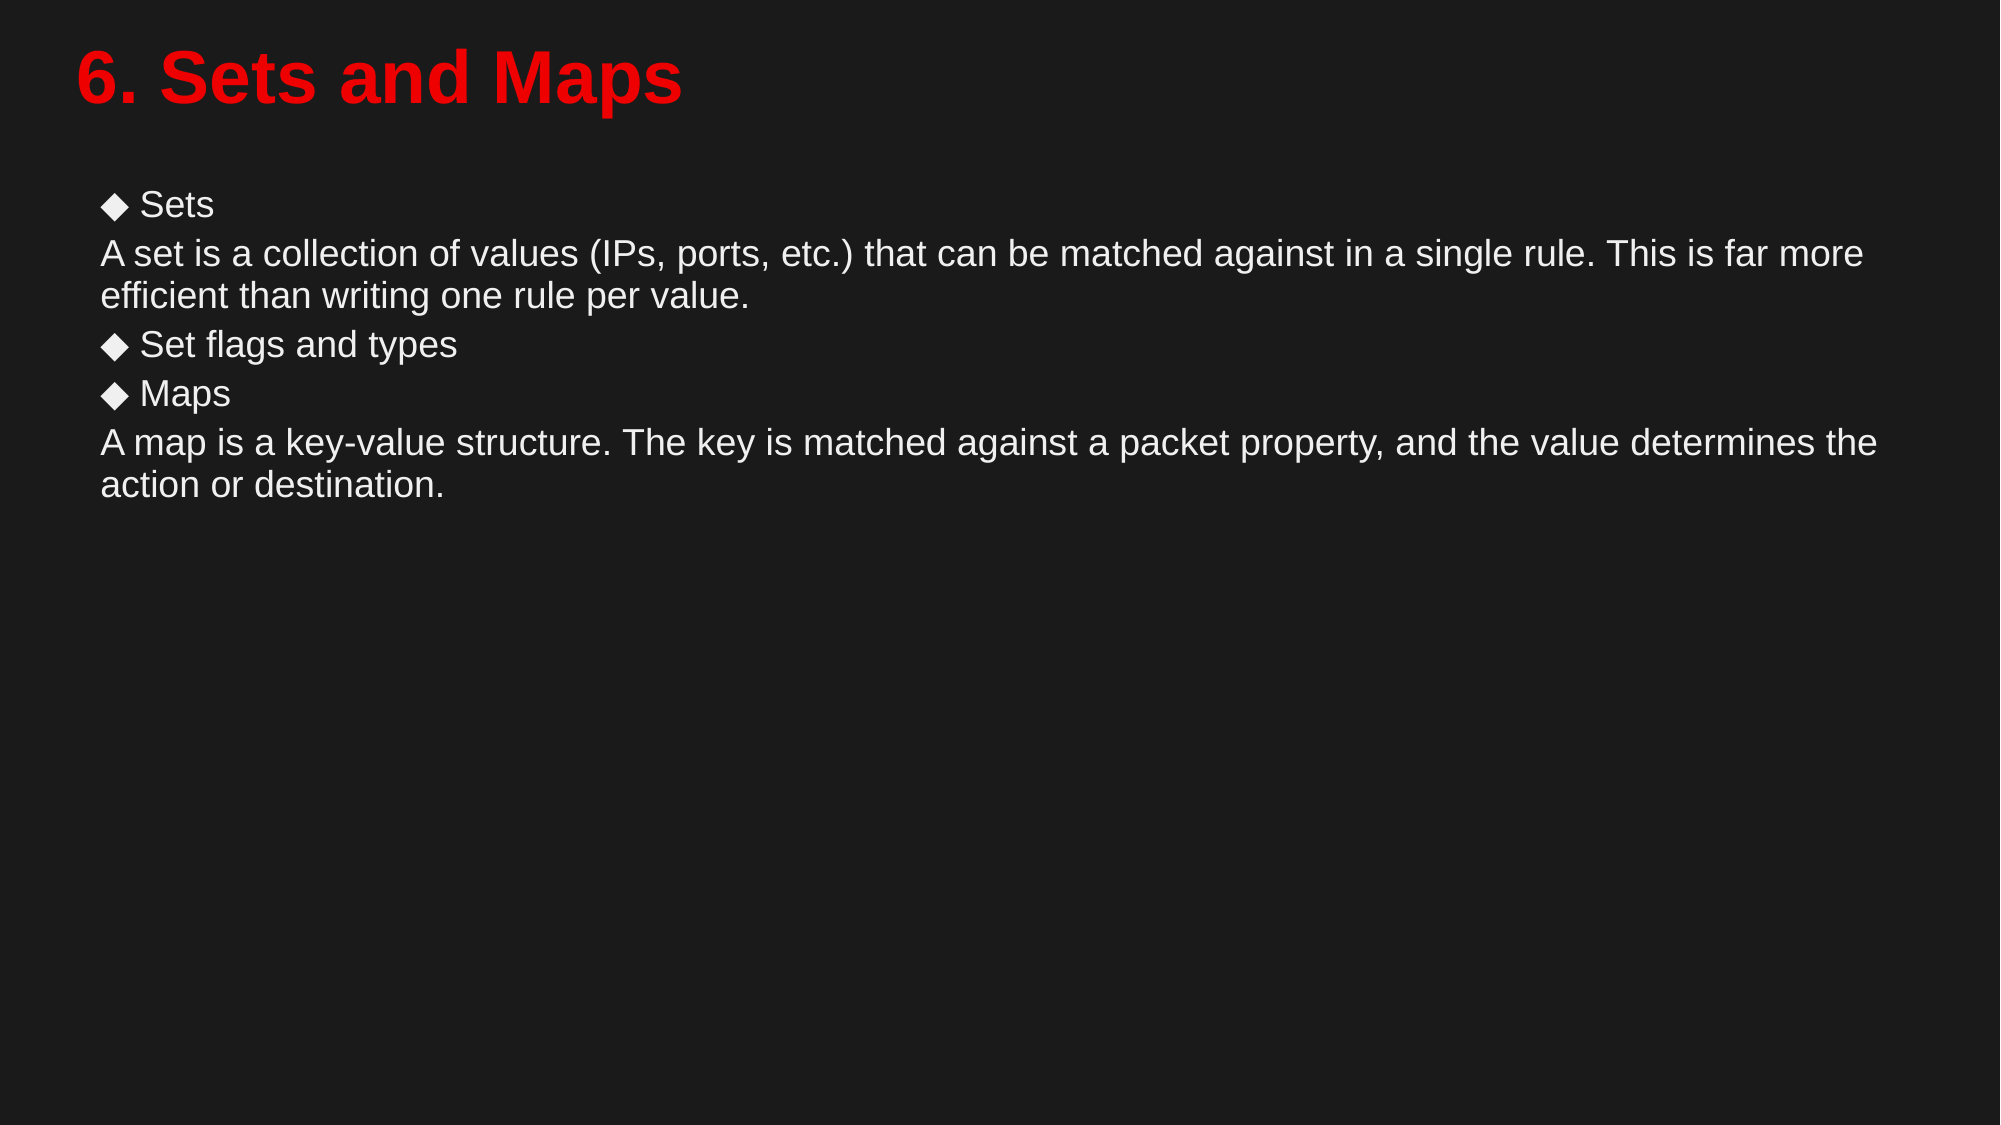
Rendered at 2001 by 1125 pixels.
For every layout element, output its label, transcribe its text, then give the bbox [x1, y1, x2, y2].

text_box ◆ Sets A set is a collection of values (IPs, ports, etc.) that can be matched against in a single rule. This is far more efficient than writing one rule per value. ◆ Set flags and types ◆ Maps A map is a key-value structure. The key is matched against a packet property, and the value determines the action or destination. [59, 171, 1942, 1087]
text_box 6. Sets and Maps [59, 23, 1942, 154]
